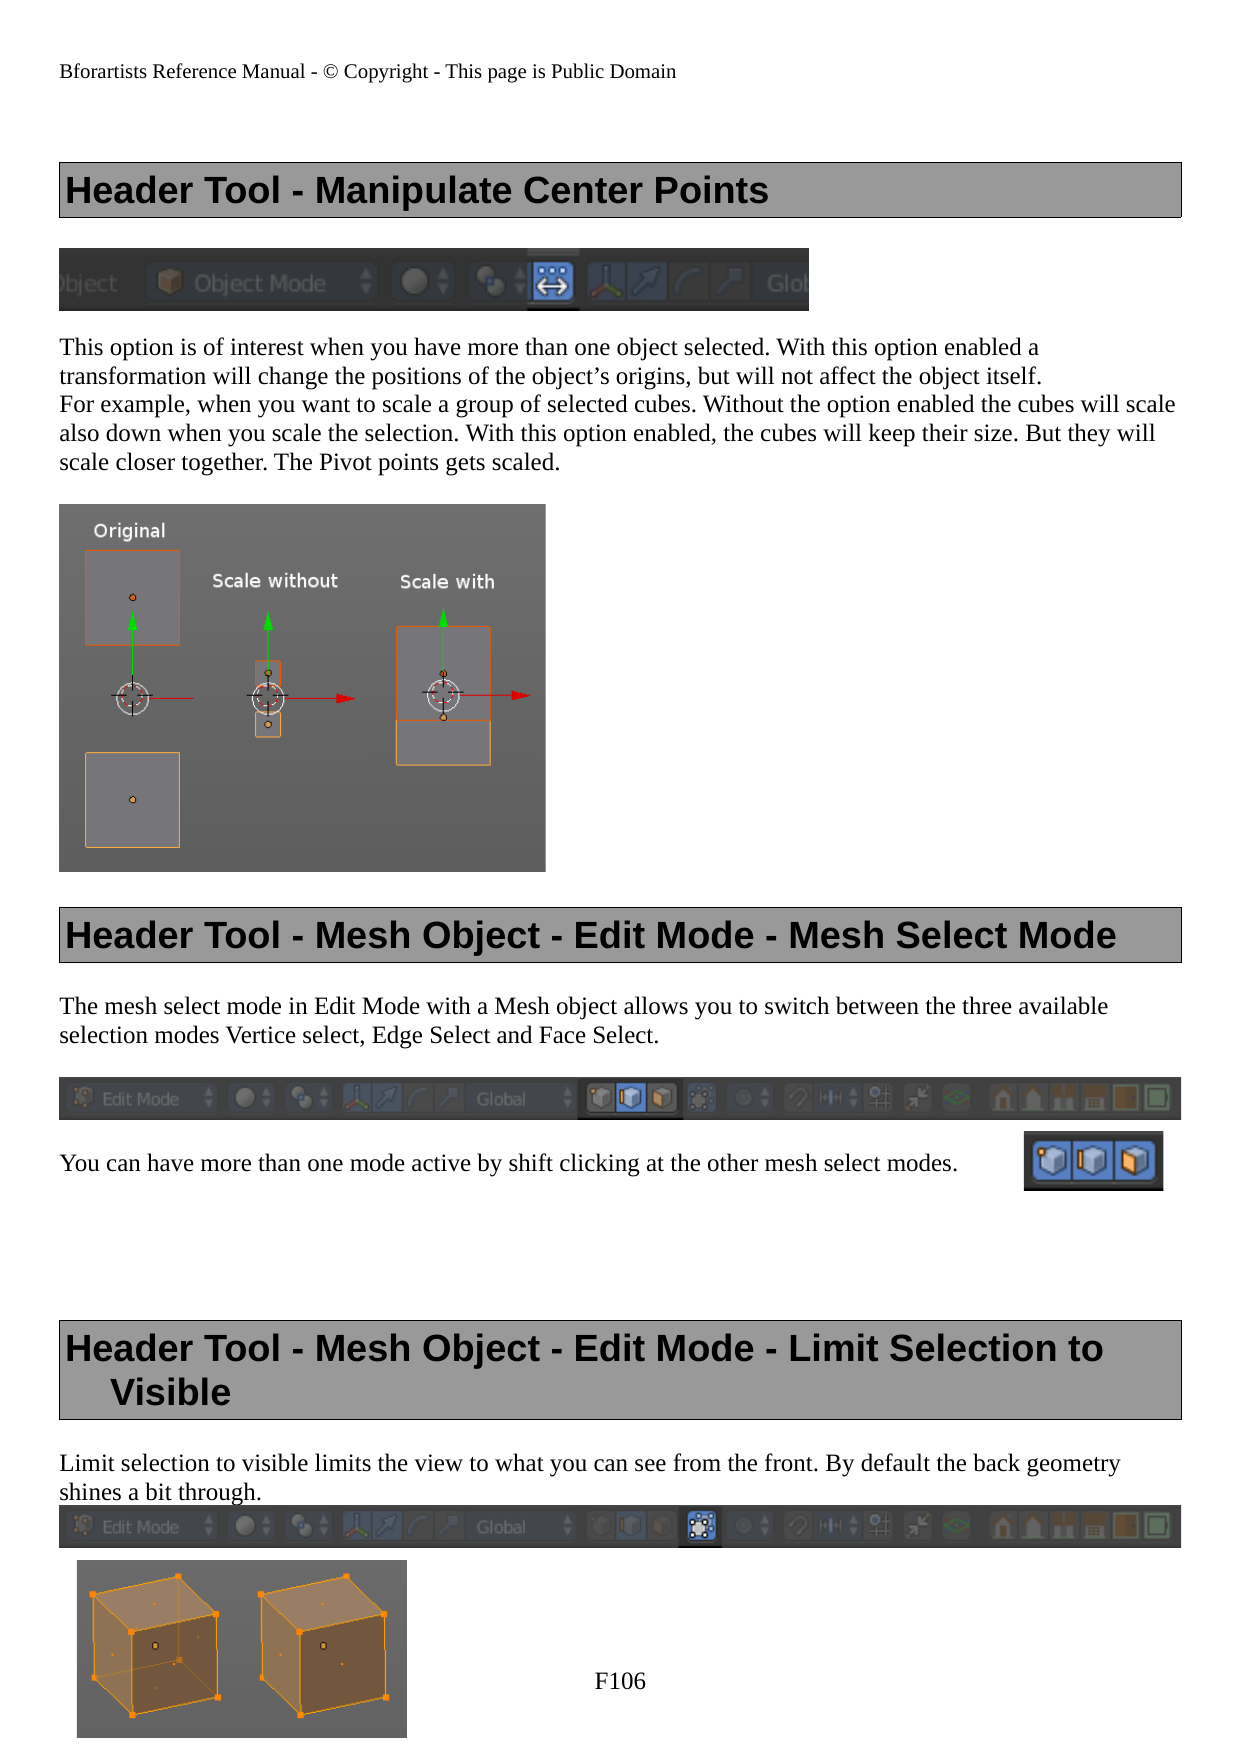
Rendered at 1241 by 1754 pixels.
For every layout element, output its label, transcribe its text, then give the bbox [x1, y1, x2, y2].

picture [76, 1560, 407, 1738]
text You can have more than one mode active by shift clicking at the other mesh select modes. [59, 1148, 1023, 1177]
picture [1023, 1131, 1164, 1191]
table_header Header Tool - Mesh Object - Edit Mode - Limit Selection to Visible [60, 1321, 1181, 1419]
table_header Header Tool - Manipulate Center Points [60, 163, 1181, 217]
table_header Header Tool - Mesh Object - Edit Mode - Mesh Select Mode [60, 908, 1181, 962]
text Limit selection to visible limits the view to what you can see from the front. By default the back geometry shines a bit through. [59, 1448, 1181, 1505]
text For example, when you want to scale a group of selected cubes. Without the option enabled the cubes will scale also down when you scale the selection. With this option enabled, the cubes will keep their size. But they will scale closer together. The Pivot points gets scaled. [59, 389, 1181, 476]
text This option is of interest when you have more than one object selected. With this option enabled a transformation will change the positions of the object’s origins, but will not affect the object itself. [59, 332, 1181, 389]
picture [59, 1505, 1182, 1548]
picture [59, 248, 809, 311]
picture [59, 1077, 1182, 1120]
picture [59, 504, 546, 872]
text The mesh select mode in Edit Mode with a Mesh object allows you to switch between the three available selection modes Vertice select, Edge Select and Face Select. [59, 991, 1181, 1048]
